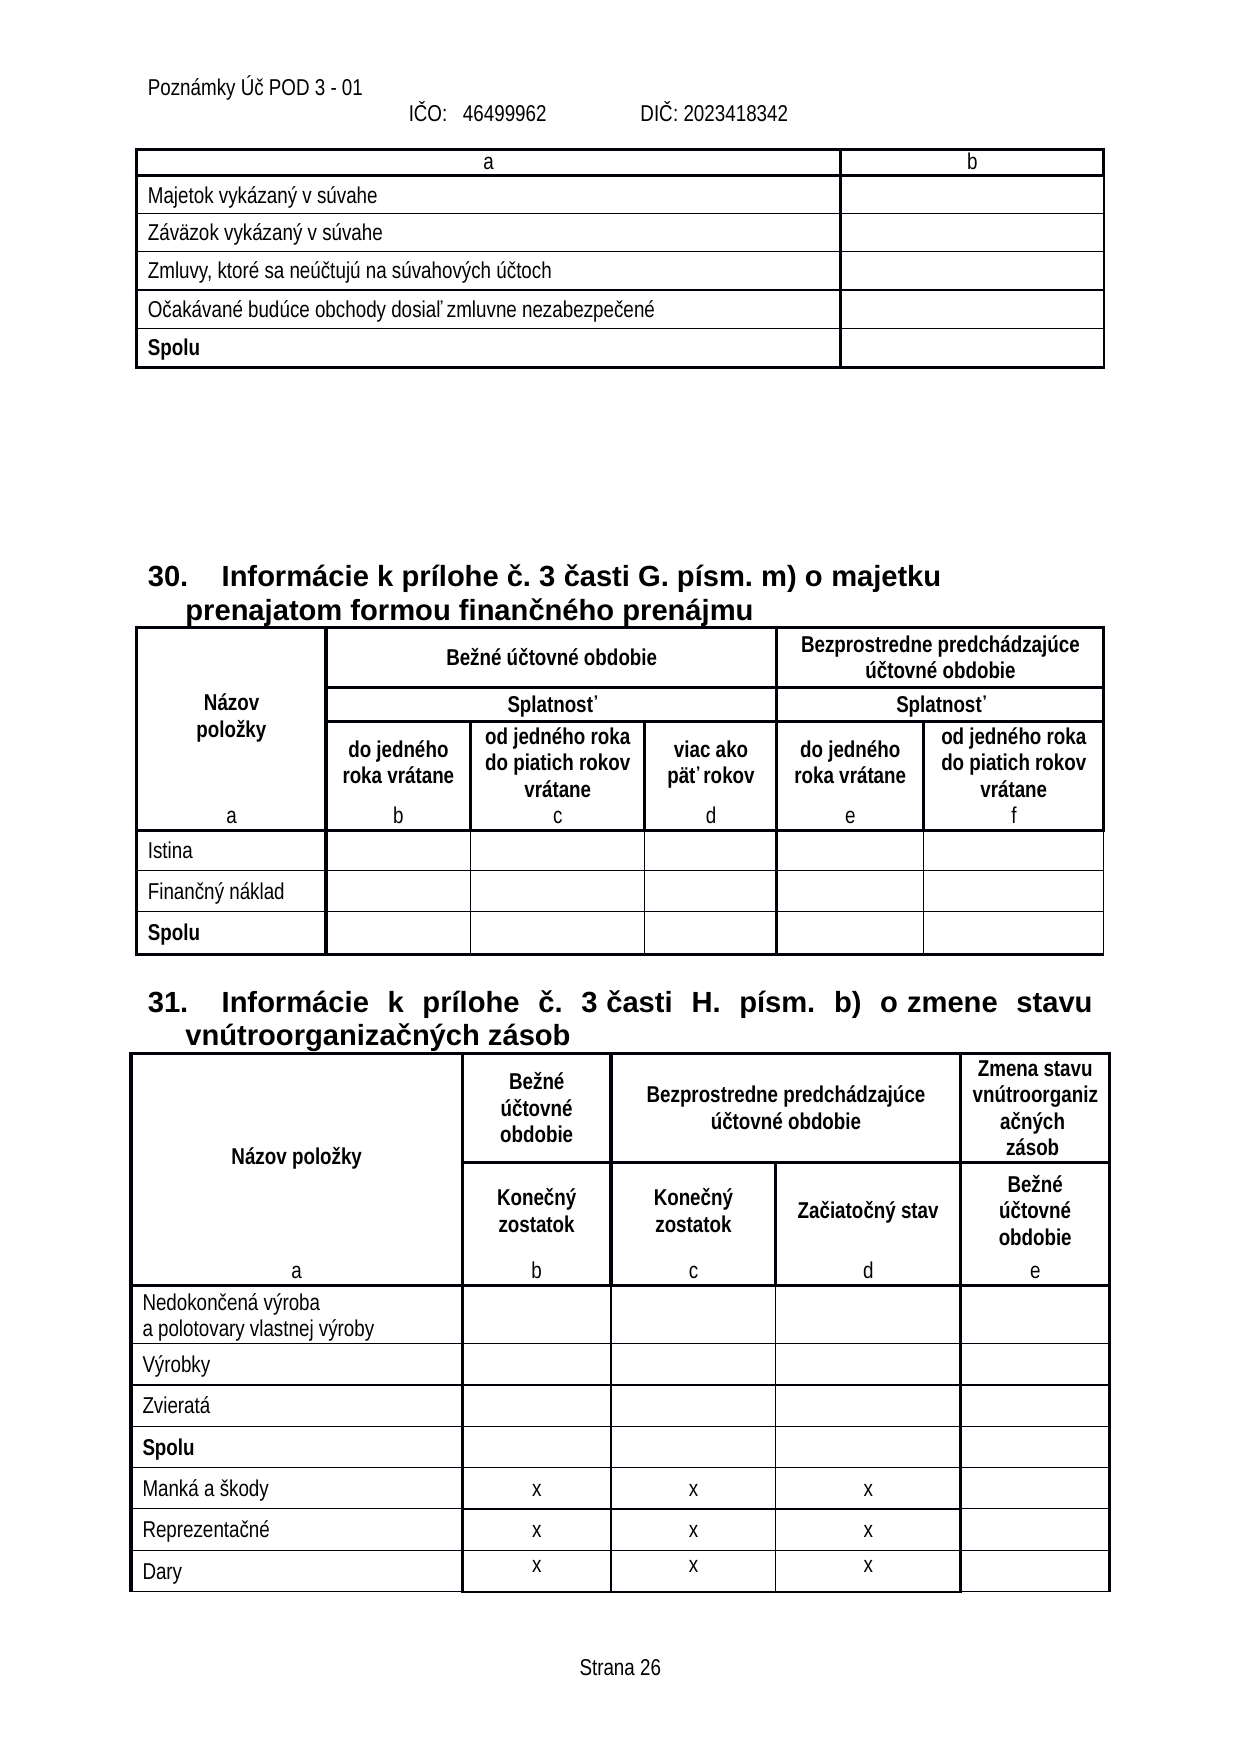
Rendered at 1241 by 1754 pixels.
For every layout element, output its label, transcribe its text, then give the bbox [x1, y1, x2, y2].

table_cell od jedného roka do piatich rokov vrátane [925, 723, 1102, 802]
table_cell Dary [133, 1551, 461, 1591]
table_cell x [776, 1468, 959, 1508]
table_cell [612, 1386, 775, 1426]
table_header Zmena stavu vnútroorganizačných zásob [962, 1055, 1108, 1161]
table_cell b [328, 802, 469, 828]
table_cell [464, 1386, 610, 1426]
table_header Názov položky [133, 1055, 461, 1257]
table_cell [612, 1427, 775, 1467]
table_cell Spolu [138, 329, 839, 366]
table_cell Finančný náklad [138, 871, 324, 911]
table_cell [471, 832, 644, 870]
table_cell x [776, 1551, 959, 1591]
table_cell [328, 871, 470, 911]
title Informácie k prílohe č. 3 časti H. písm. b) o zmene stavu vnútroorganizačných zásob [148, 985, 1092, 1052]
table_cell Splatnosť [328, 689, 775, 720]
table_cell [842, 329, 1103, 366]
table_cell Začiatočný stav [777, 1164, 959, 1257]
table_cell [778, 912, 923, 952]
table_cell [471, 912, 644, 952]
table_cell Zvieratá [133, 1386, 461, 1426]
table_cell [778, 832, 923, 870]
table_cell a [133, 1258, 461, 1284]
table_cell Spolu [133, 1427, 461, 1467]
table_cell b [842, 151, 1102, 174]
table_cell x [464, 1510, 610, 1549]
table_cell x [612, 1551, 775, 1591]
table_header Názov položky [138, 629, 324, 802]
table_cell Bežné účtovné obdobie [962, 1164, 1108, 1257]
table_cell [962, 1427, 1108, 1467]
table_cell c [472, 802, 643, 828]
table_cell [328, 912, 470, 952]
table_cell Splatnosť [778, 689, 1102, 720]
table_cell Konečný zostatok [464, 1164, 609, 1257]
table_cell od jedného roka do piatich rokov vrátane [472, 723, 643, 802]
table_cell Očakávané budúce obchody dosiaľ zmluvne nezabezpečené [138, 291, 839, 328]
table_cell do jedného roka vrátane [328, 723, 469, 802]
table_cell [842, 252, 1103, 289]
title Informácie k prílohe č. 3 časti G. písm. m) o majetku prenajatom formou finančného prenájmu [148, 559, 1092, 626]
table_cell [962, 1551, 1108, 1591]
table_cell [842, 214, 1103, 251]
table_cell d [646, 802, 775, 828]
table_cell [776, 1386, 959, 1426]
table_cell do jedného roka vrátane [778, 723, 922, 802]
table_cell [645, 832, 775, 870]
table_cell x [612, 1468, 775, 1508]
table_cell Manká a škody [133, 1468, 461, 1508]
table_cell Reprezentačné [133, 1509, 461, 1549]
table_cell [962, 1287, 1108, 1343]
table_cell Majetok vykázaný v súvahe [138, 177, 839, 212]
table_cell [924, 912, 1103, 952]
table_cell viac ako päť rokov [646, 723, 775, 802]
table_cell f [925, 802, 1102, 828]
table_cell [924, 871, 1103, 911]
table_cell Záväzok vykázaný v súvahe [138, 214, 839, 251]
table_cell [612, 1344, 775, 1384]
table_cell Spolu [138, 912, 324, 952]
table_header Bezprostredne predchádzajúce účtovné obdobie [778, 629, 1102, 686]
table_cell [776, 1287, 959, 1343]
table_cell [962, 1386, 1108, 1426]
table_cell Nedokončená výroba a polotovary vlastnej výroby [133, 1287, 461, 1343]
table_cell b [464, 1258, 609, 1284]
table_cell a [138, 802, 324, 828]
table_cell [328, 832, 470, 870]
table_header Bežné účtovné obdobie [328, 629, 775, 686]
table_cell x [776, 1510, 959, 1549]
table_cell [842, 177, 1103, 212]
table_cell [962, 1344, 1108, 1384]
table_cell x [612, 1510, 775, 1549]
table_cell [962, 1468, 1108, 1508]
table_cell [645, 912, 775, 952]
table_cell [464, 1427, 610, 1467]
table_cell c [613, 1258, 774, 1284]
table_cell [776, 1344, 959, 1384]
table_cell Zmluvy, ktoré sa neúčtujú na súvahových účtoch [138, 252, 839, 289]
table_cell [471, 871, 644, 911]
table_cell [464, 1287, 610, 1343]
table_cell [962, 1509, 1108, 1549]
table_cell [924, 832, 1103, 870]
table_header Bežné účtovné obdobie [464, 1055, 609, 1161]
table_header Bezprostredne predchádzajúce účtovné obdobie [613, 1055, 959, 1161]
table_cell e [962, 1258, 1108, 1284]
table_cell Výrobky [133, 1344, 461, 1384]
table_cell x [464, 1551, 610, 1591]
table_cell Konečný zostatok [613, 1164, 774, 1257]
table_cell [645, 871, 775, 911]
table_cell [776, 1427, 959, 1467]
table_cell e [778, 802, 922, 828]
table_cell [464, 1344, 610, 1384]
table_cell a [138, 151, 839, 174]
table_cell d [777, 1258, 959, 1284]
table_cell [612, 1287, 775, 1343]
table_cell [778, 871, 923, 911]
table_cell x [464, 1468, 610, 1508]
table_cell Istina [138, 832, 324, 870]
table_cell [842, 291, 1103, 328]
